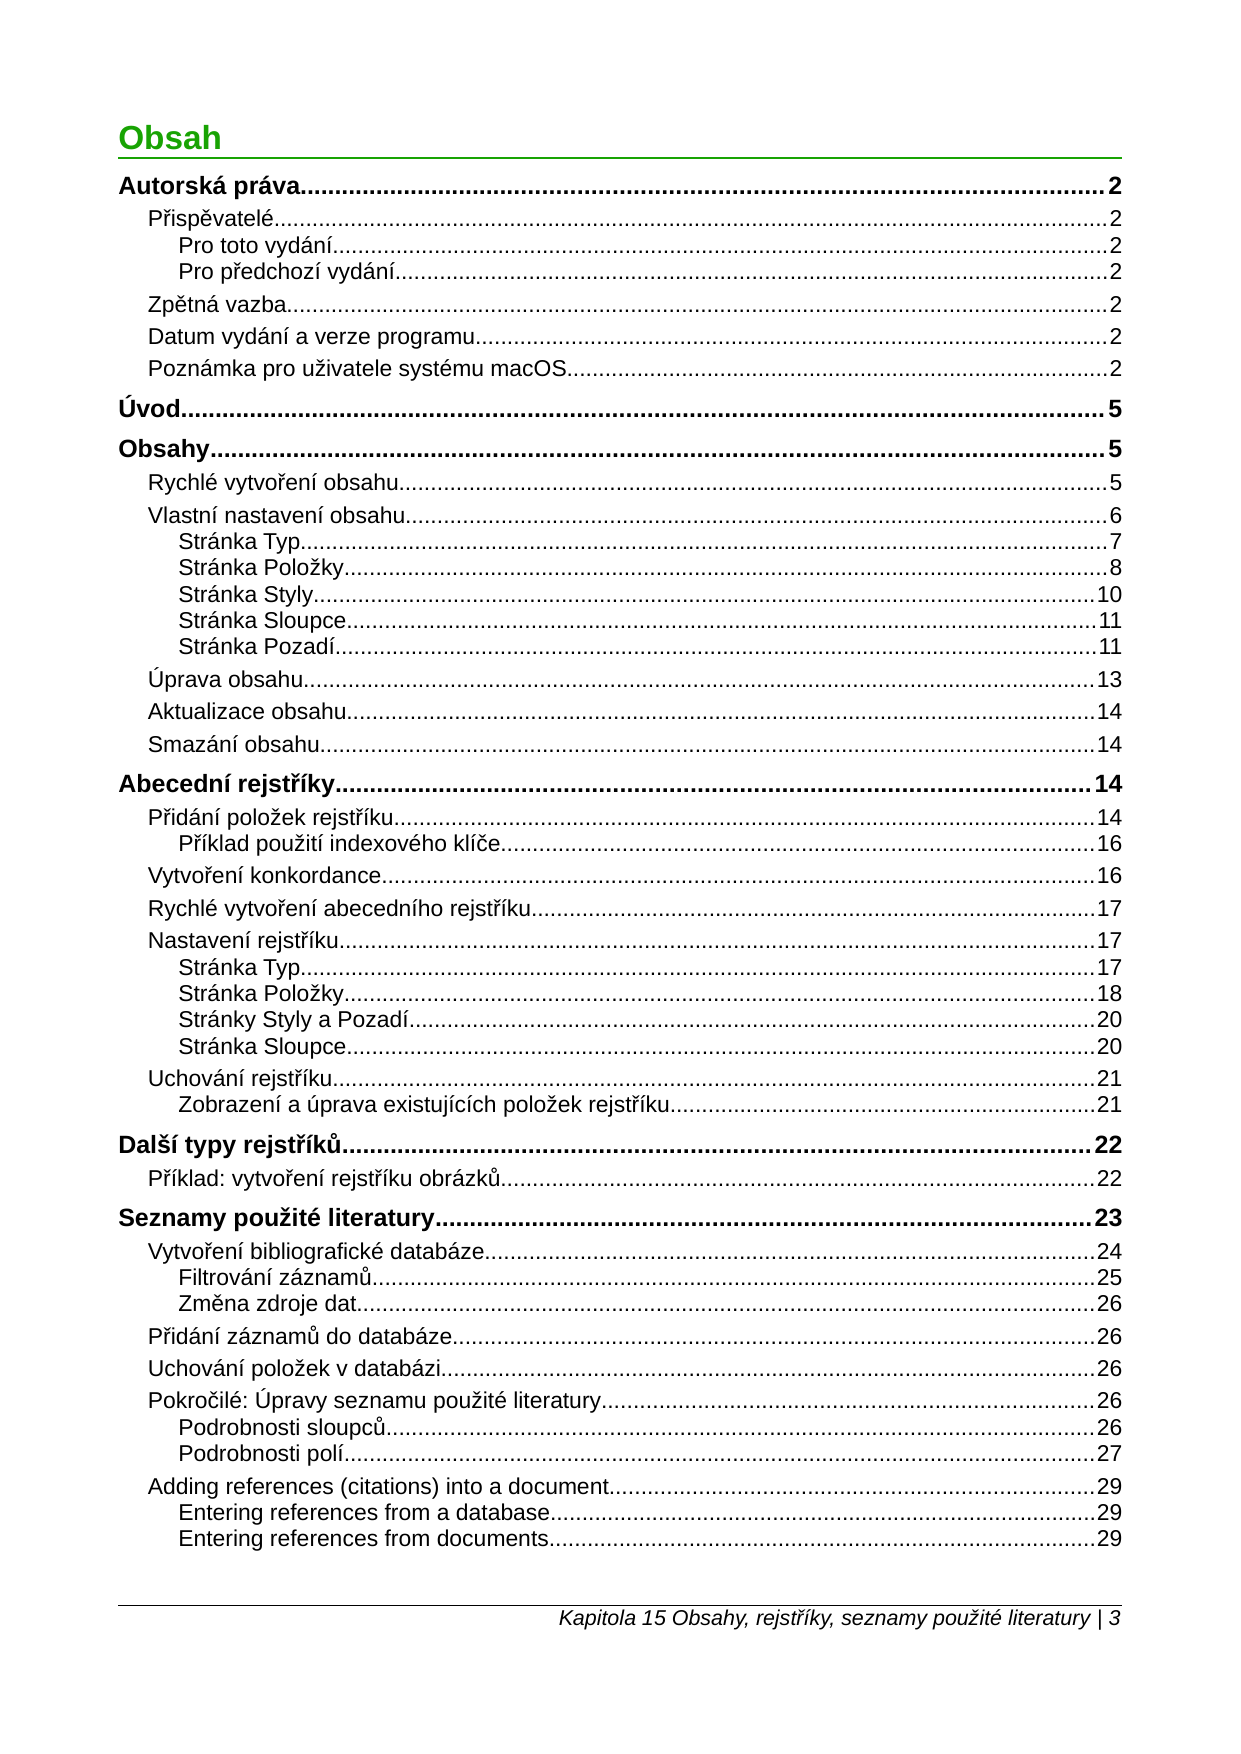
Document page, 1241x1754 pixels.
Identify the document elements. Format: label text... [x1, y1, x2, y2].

text Přidání záznamů do databáze 26 [148, 1323, 1122, 1349]
text Zobrazení a úprava existujících položek rejstříku 21 [178, 1091, 1122, 1118]
text Vytvoření bibliografické databáze 24 [148, 1238, 1122, 1264]
text Podrobnosti sloupců 26 [178, 1414, 1122, 1440]
text Nastavení rejstříku 17 [148, 927, 1122, 953]
text Stránka Typ 7 [178, 528, 1122, 554]
text Uchování položek v databázi 26 [148, 1355, 1122, 1381]
text Úvod 5 [118, 394, 1122, 422]
text Pro předchozí vydání 2 [178, 258, 1122, 284]
text Rychlé vytvoření abecedního rejstříku 17 [148, 895, 1122, 921]
text Stránka Typ 17 [178, 953, 1122, 980]
text Stránka Položky 18 [178, 980, 1122, 1006]
text Stránka Styly 10 [178, 581, 1122, 607]
text Příklad: vytvoření rejstříku obrázků 22 [148, 1164, 1122, 1191]
text Filtrování záznamů 25 [178, 1264, 1122, 1290]
text Podrobnosti polí 27 [178, 1440, 1122, 1467]
text Poznámka pro uživatele systému macOS 2 [148, 355, 1122, 382]
text Vlastní nastavení obsahu 6 [148, 502, 1122, 528]
text Stránky Styly a Pozadí 20 [178, 1006, 1122, 1033]
text Zpětná vazba 2 [148, 291, 1122, 317]
text Změna zdroje dat 26 [178, 1290, 1122, 1317]
text Smazání obsahu 14 [148, 731, 1122, 757]
text Stránka Sloupce 20 [178, 1033, 1122, 1059]
text Pro toto vydání 2 [178, 232, 1122, 258]
text Další typy rejstříků 22 [118, 1130, 1122, 1158]
text Úprava obsahu 13 [148, 666, 1122, 692]
text Stránka Sloupce 11 [178, 607, 1122, 633]
text Stránka Pozadí 11 [178, 633, 1122, 660]
text Entering references from a database 29 [178, 1499, 1122, 1525]
text Pokročilé: Úpravy seznamu použité literatury 26 [148, 1387, 1122, 1414]
text Autorská práva 2 [118, 171, 1122, 199]
text Přispěvatelé 2 [148, 205, 1122, 232]
text Abecední rejstříky 14 [118, 769, 1122, 798]
text Uchování rejstříku 21 [148, 1065, 1122, 1091]
text Vytvoření konkordance 16 [148, 862, 1122, 889]
text Stránka Položky 8 [178, 554, 1122, 581]
text Seznamy použité literatury 23 [118, 1203, 1122, 1232]
text Rychlé vytvoření obsahu 5 [148, 469, 1122, 496]
text Datum vydání a verze programu 2 [148, 323, 1122, 349]
text Adding references (citations) into a document 29 [148, 1473, 1122, 1499]
text Aktualizace obsahu 14 [148, 698, 1122, 724]
text Přidání položek rejstříku 14 [148, 804, 1122, 830]
text Příklad použití indexového klíče 16 [178, 830, 1122, 856]
text Obsahy 5 [118, 434, 1122, 463]
text Entering references from documents 29 [178, 1525, 1122, 1552]
subtitle Obsah [118, 118, 1122, 157]
